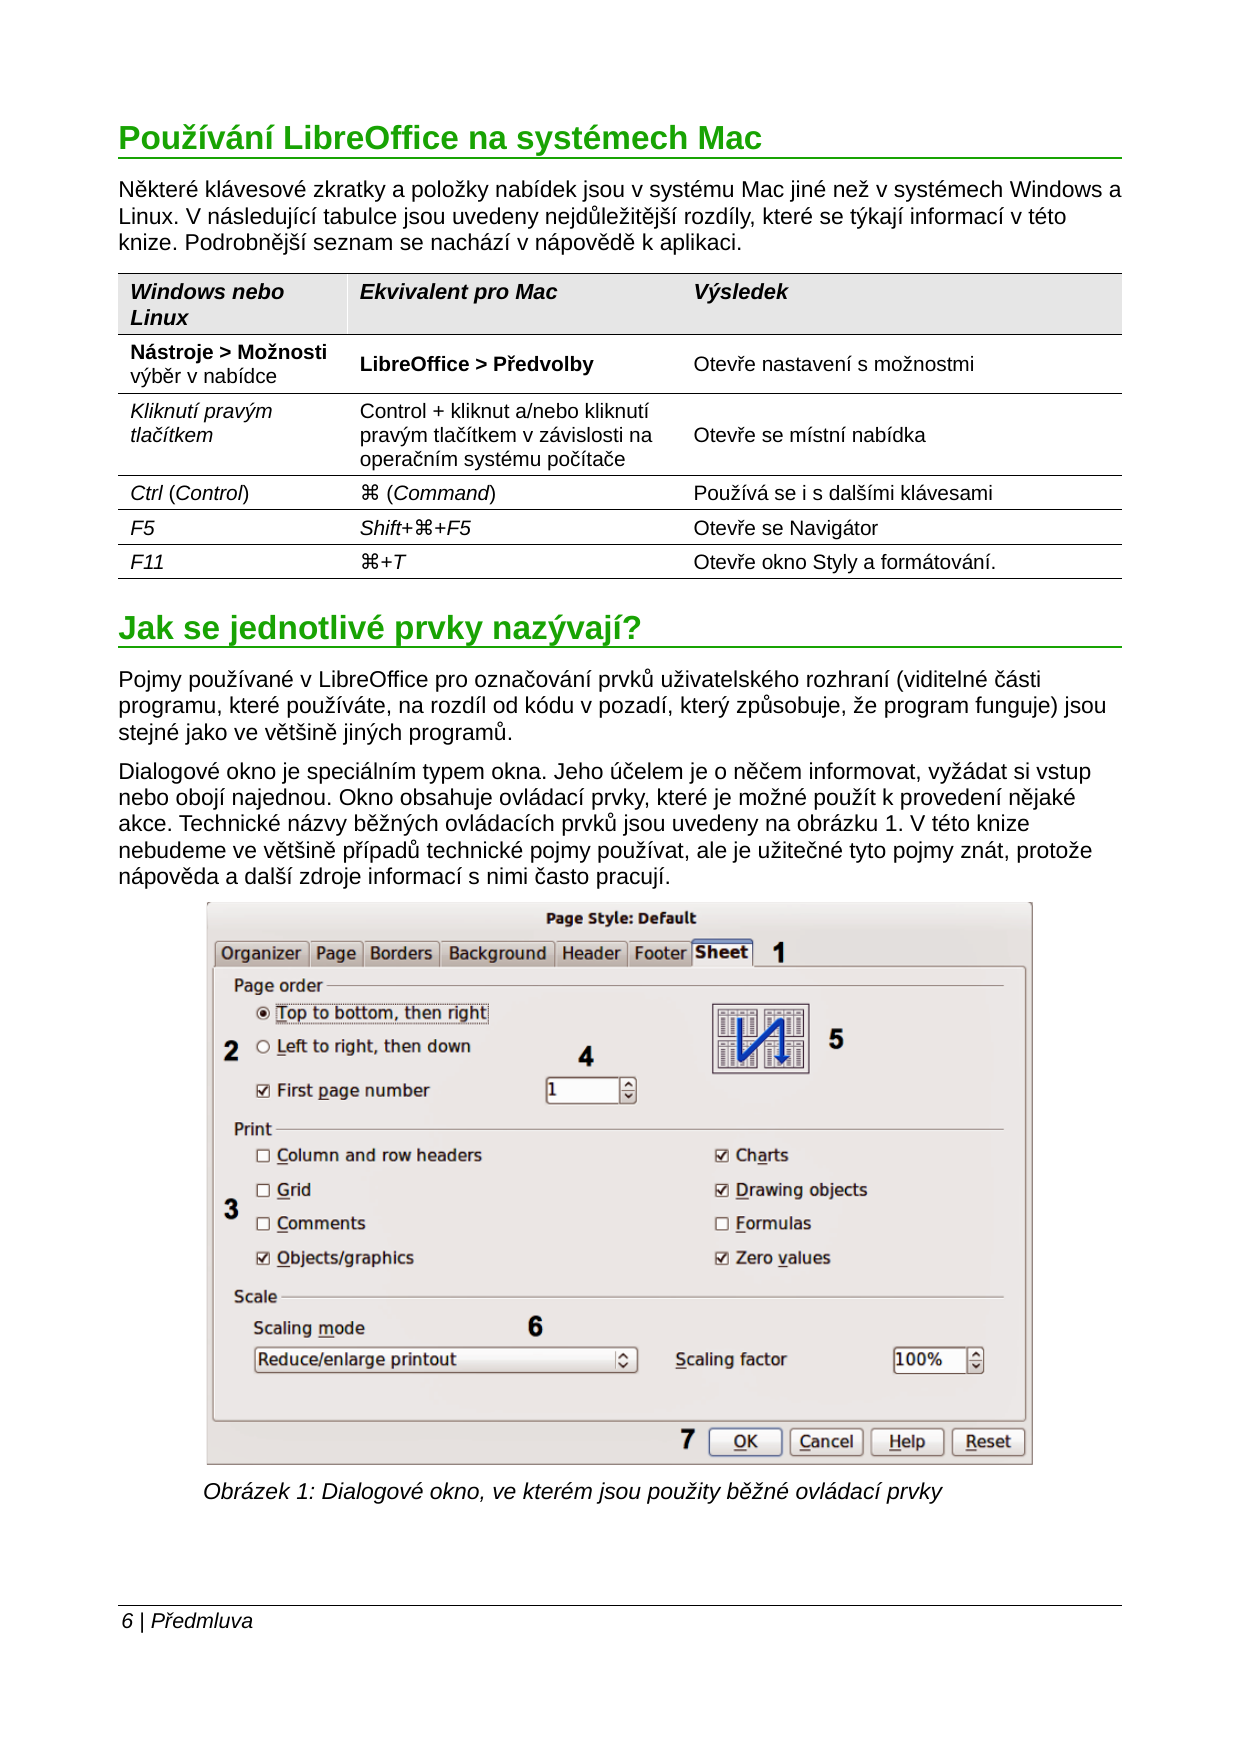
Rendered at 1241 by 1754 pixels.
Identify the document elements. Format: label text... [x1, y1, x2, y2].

subtitle Používání LibreOffice na systémech Mac [118, 118, 1122, 157]
table_cell Otevře se Navigátor [681, 510, 1122, 544]
subtitle Jak se jednotlivé prvky nazývají? [118, 608, 1122, 646]
table_cell ⌘+T [348, 545, 681, 578]
table_cell F5 [118, 510, 347, 544]
table_cell F11 [118, 545, 347, 578]
text Pojmy používané v LibreOffice pro označování prvků uživatelského rozhraní (viditelné části programu, které používáte, na rozdíl od kódu v pozadí, který způsobuje, že program funguje) jsou stejné jako ve většině jiných programů. [118, 666, 1122, 745]
table_cell Otevře nastavení s možnostmi [681, 335, 1122, 392]
table_cell Nástroje > Možnosti výběr v nabídce [118, 335, 347, 392]
table_header Výsledek [681, 274, 1122, 334]
table_cell Control + kliknut a/nebo kliknutí pravým tlačítkem v závislosti na operačním systému počítače [348, 394, 681, 475]
text Dialogové okno je speciálním typem okna. Jeho účelem je o něčem informovat, vyžádat si vstup nebo obojí najednou. Okno obsahuje ovládací prvky, které je možné použít k provedení nějaké akce. Technické názvy běžných ovládacích prvků jsou uvedeny na obrázku 1. V této knize nebudeme ve většině případů technické pojmy používat, ale je užitečné tyto pojmy znát, protože nápověda a další zdroje informací s nimi často pracují. [118, 758, 1122, 889]
table_cell Používá se i s dalšími klávesami [681, 476, 1122, 509]
table_cell Ctrl (Control) [118, 476, 347, 509]
table_cell ⌘ (Command) [348, 476, 681, 509]
text Některé klávesové zkratky a položky nabídek jsou v systému Mac jiné než v systémech Windows a Linux. V následující tabulce jsou uvedeny nejdůležitější rozdíly, které se týkají informací v této knize. Podrobnější seznam se nachází v nápovědě k aplikaci. [118, 176, 1122, 255]
table_cell Shift+⌘+F5 [348, 510, 681, 544]
table_cell Otevře se místní nabídka [681, 394, 1122, 475]
picture [206, 902, 1034, 1466]
text Obrázek 1 : Dialogové okno, ve kterém jsou použity běžné ovládací prvky [203, 1478, 1037, 1504]
table_header Ekvivalent pro Mac [348, 274, 681, 334]
table_cell Otevře okno Styly a formátování. [681, 545, 1122, 578]
table_cell Kliknutí pravým tlačítkem [118, 394, 347, 475]
table_header Windows nebo Linux [118, 274, 347, 334]
table_cell LibreOffice > Předvolby [348, 335, 681, 392]
